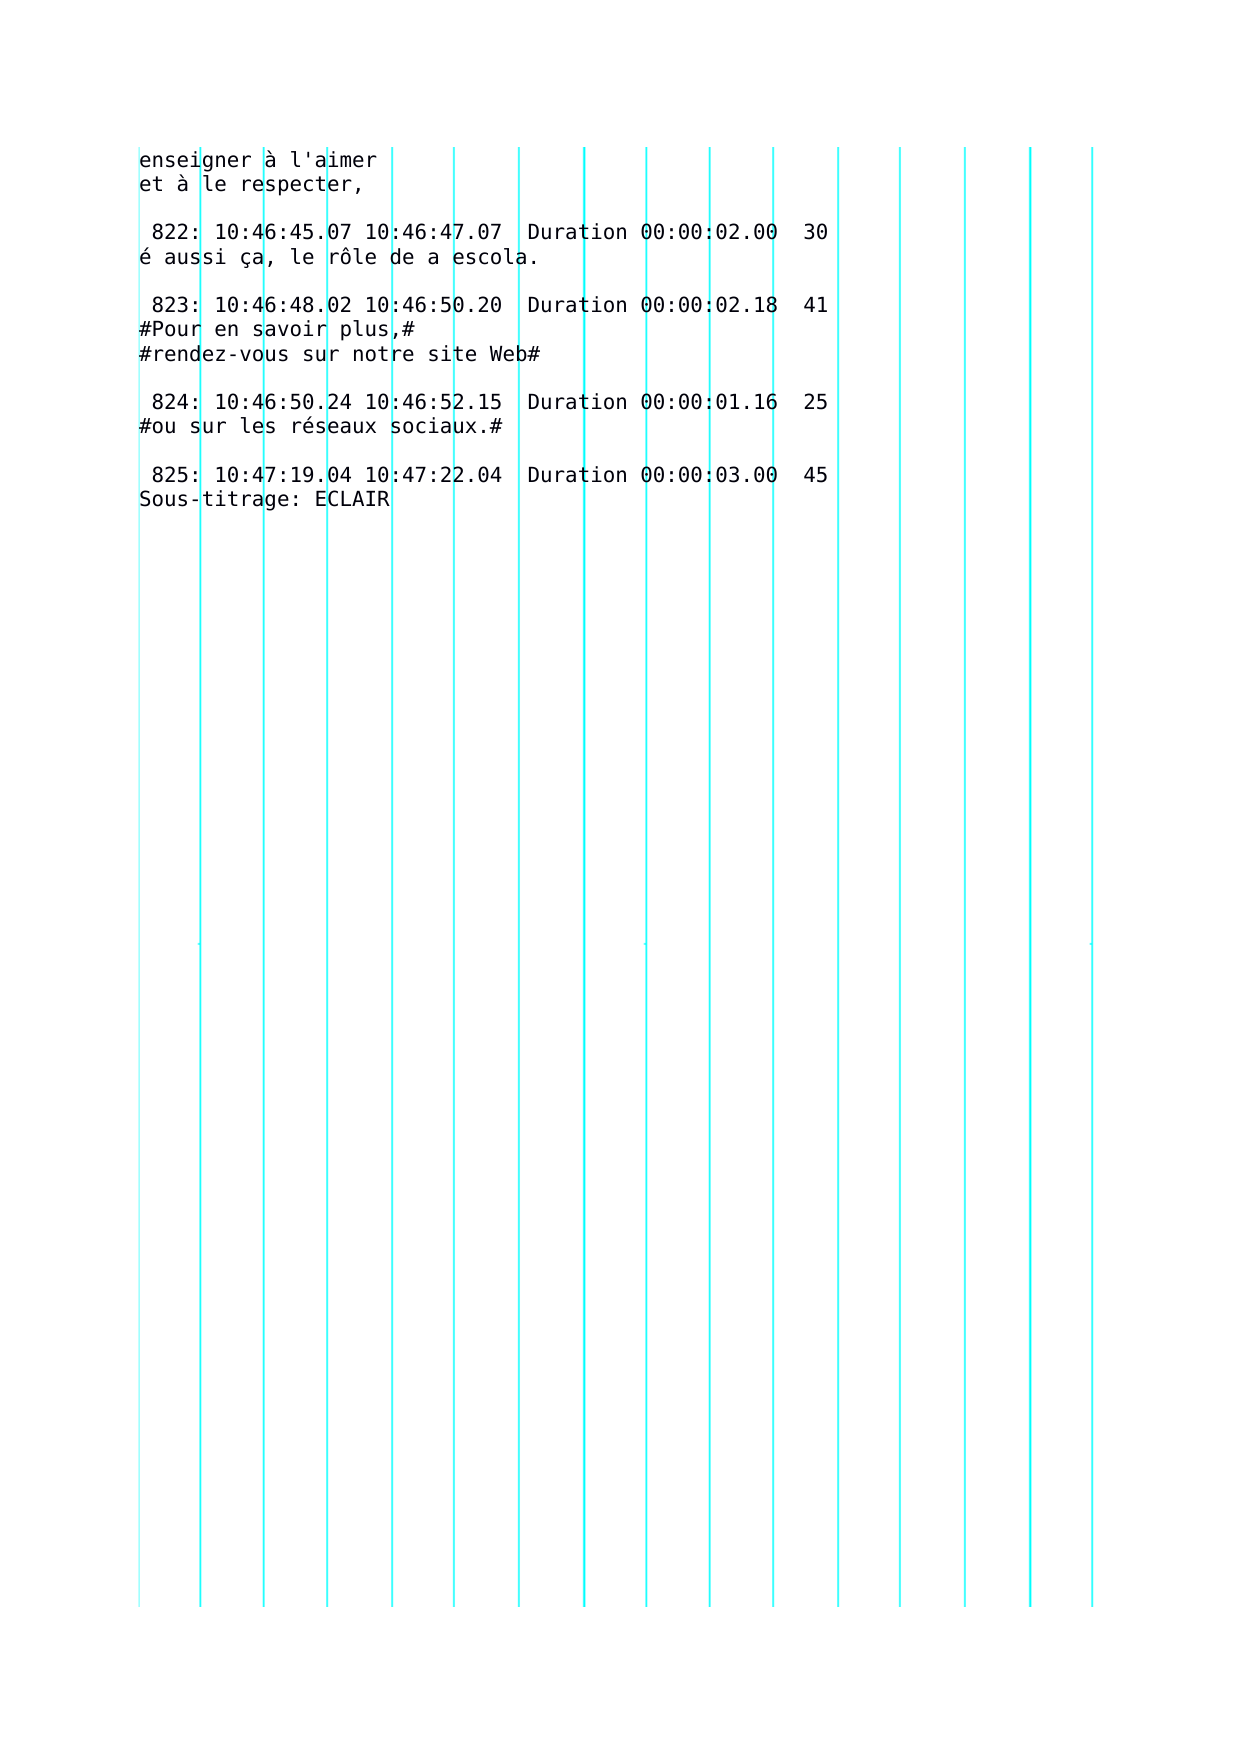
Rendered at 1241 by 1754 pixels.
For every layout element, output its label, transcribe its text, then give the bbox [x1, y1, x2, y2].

text 823: 10:46:48.02 10:46:50.20 Duration 00:00:02.18 41 [139, 293, 1101, 317]
text #ou sur les réseaux sociaux.# [139, 414, 1101, 439]
text enseigner à l'aimer [139, 148, 1101, 172]
text et à le respecter, [139, 172, 1101, 196]
text #Pour en savoir plus,# [139, 317, 1101, 342]
text é aussi ça, le rôle de a escola. [139, 245, 1101, 269]
text 824: 10:46:50.24 10:46:52.15 Duration 00:00:01.16 25 [139, 390, 1101, 414]
picture [138, 147, 1102, 1607]
text #rendez-vous sur notre site Web# [139, 342, 1101, 366]
text Sous-titrage: ECLAIR [139, 487, 1101, 512]
text 822: 10:46:45.07 10:46:47.07 Duration 00:00:02.00 30 [139, 220, 1101, 245]
text 825: 10:47:19.04 10:47:22.04 Duration 00:00:03.00 45 [139, 463, 1101, 487]
